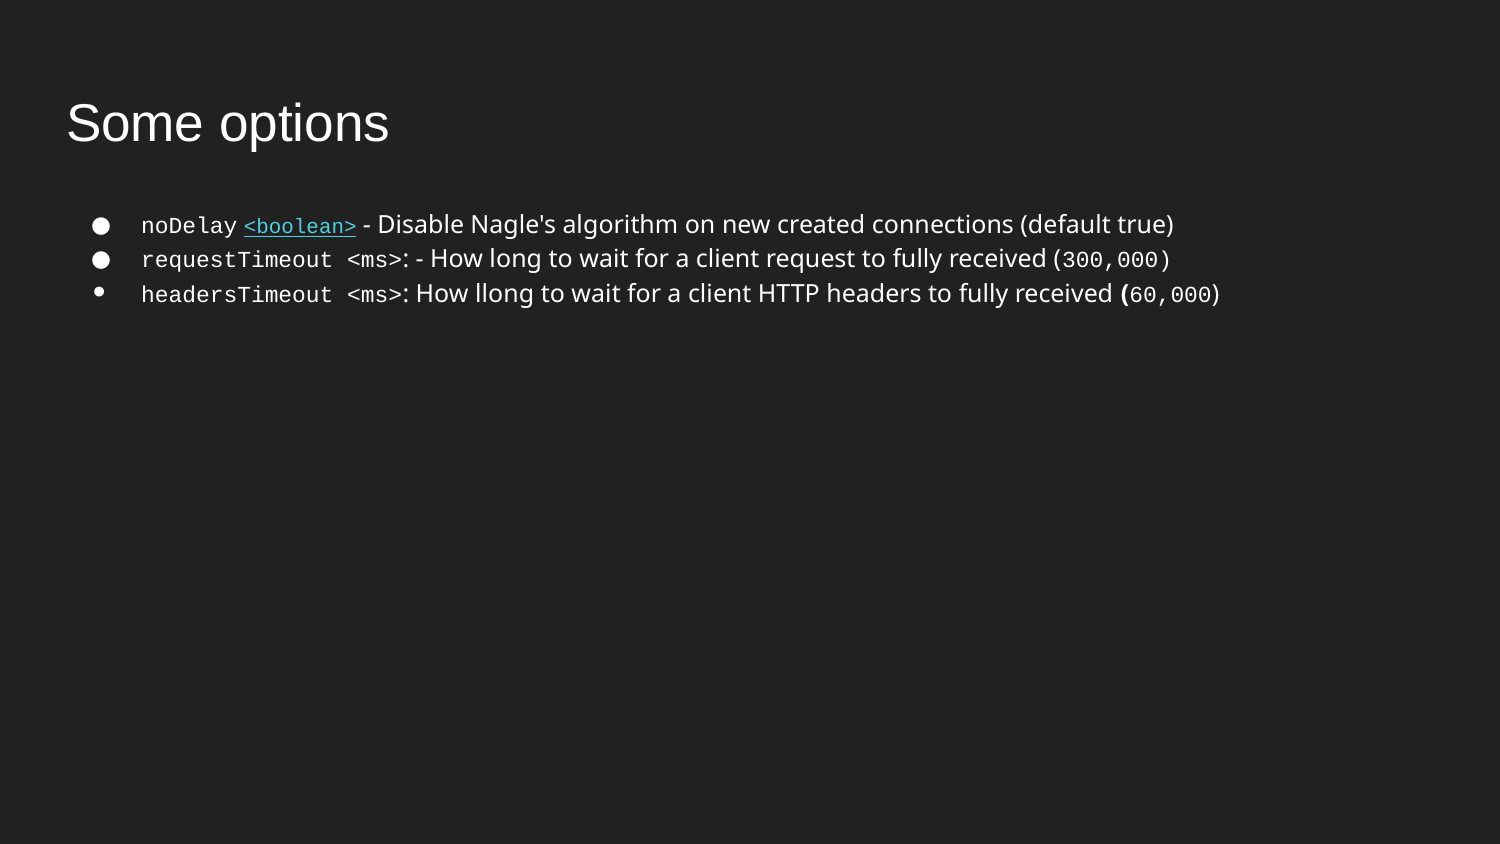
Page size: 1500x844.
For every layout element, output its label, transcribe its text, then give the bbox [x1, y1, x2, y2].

title Some options [51, 72, 1449, 167]
list noDelay <boolean> - Disable Nagle's algorithm on new created connections (default true) requestTimeout <ms>: - How long to wait for a client request to fully received (300,000) headersTimeout <ms>: How llong to wait for a client HTTP headers to fully received (60,000) [51, 189, 1449, 750]
